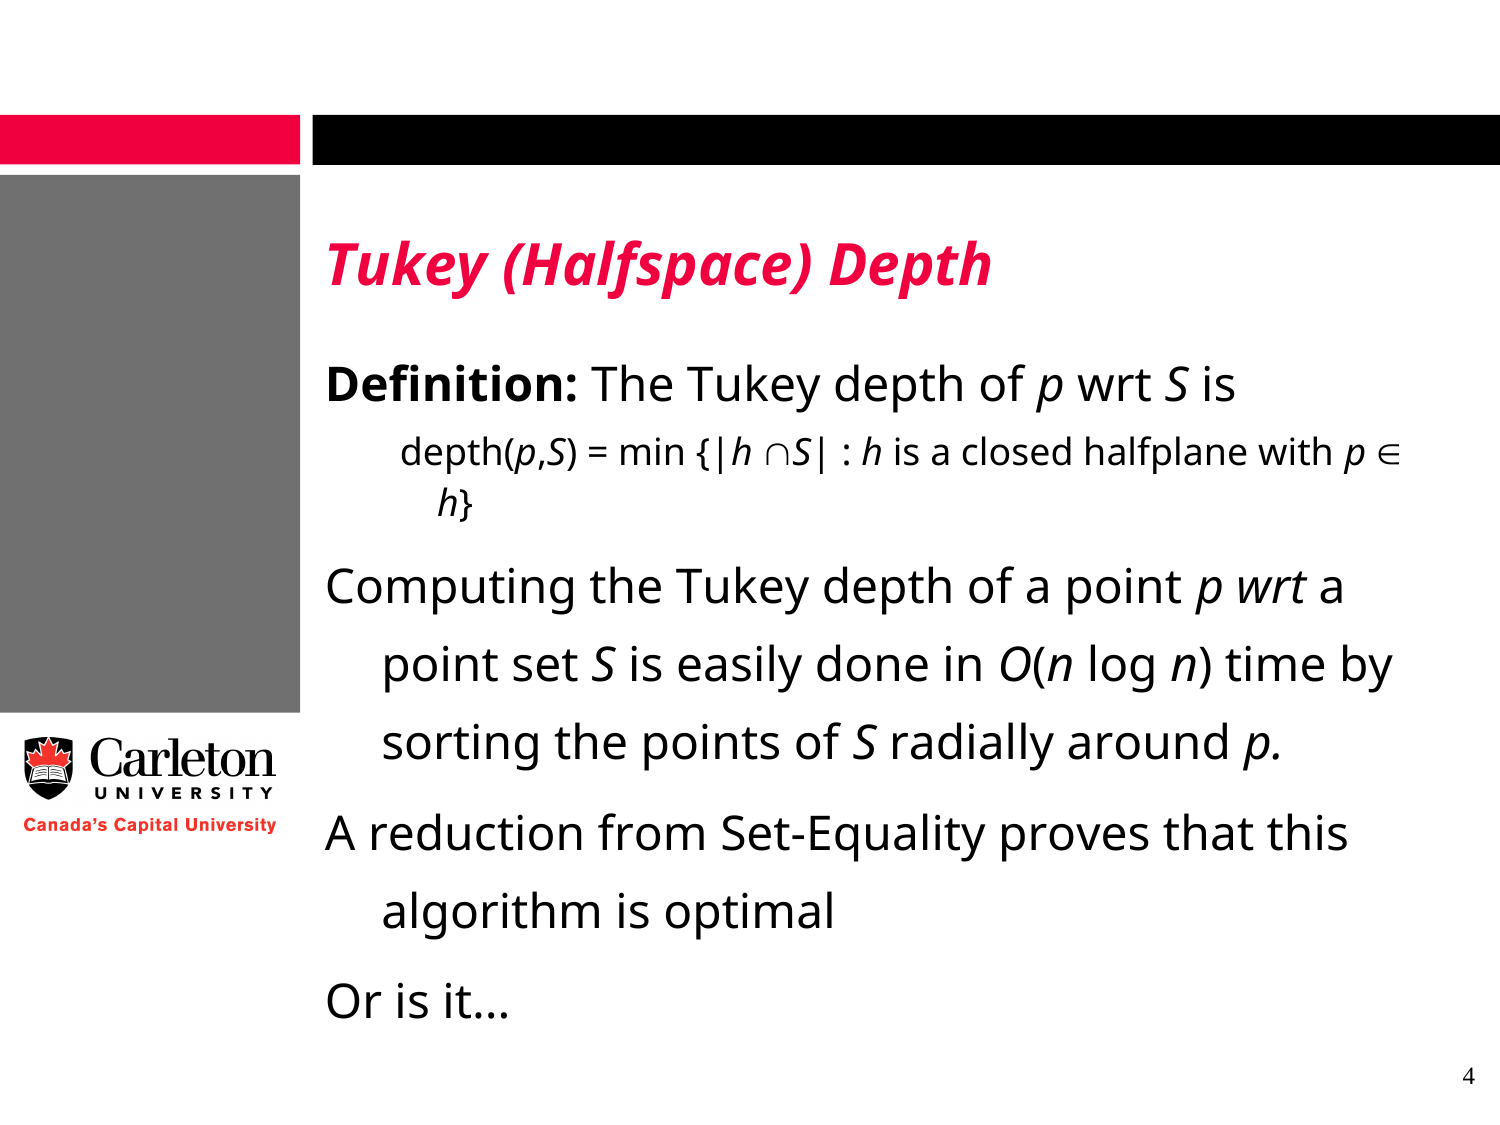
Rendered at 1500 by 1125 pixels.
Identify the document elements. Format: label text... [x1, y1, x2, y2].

picture [24, 737, 276, 834]
title Tukey (Halfspace) Depth [324, 187, 1450, 337]
list Definition: The Tukey depth of p wrt S is depth(p,S) = min {|h S| : h is a closed halfplane with p  h} Computing the Tukey depth of a point p wrt a point set S is easily done in O(n log n) time by sorting the points of S radially around p. A reduction from Set-Equality proves that this algorithm is optimal Or is it... [324, 337, 1450, 1051]
